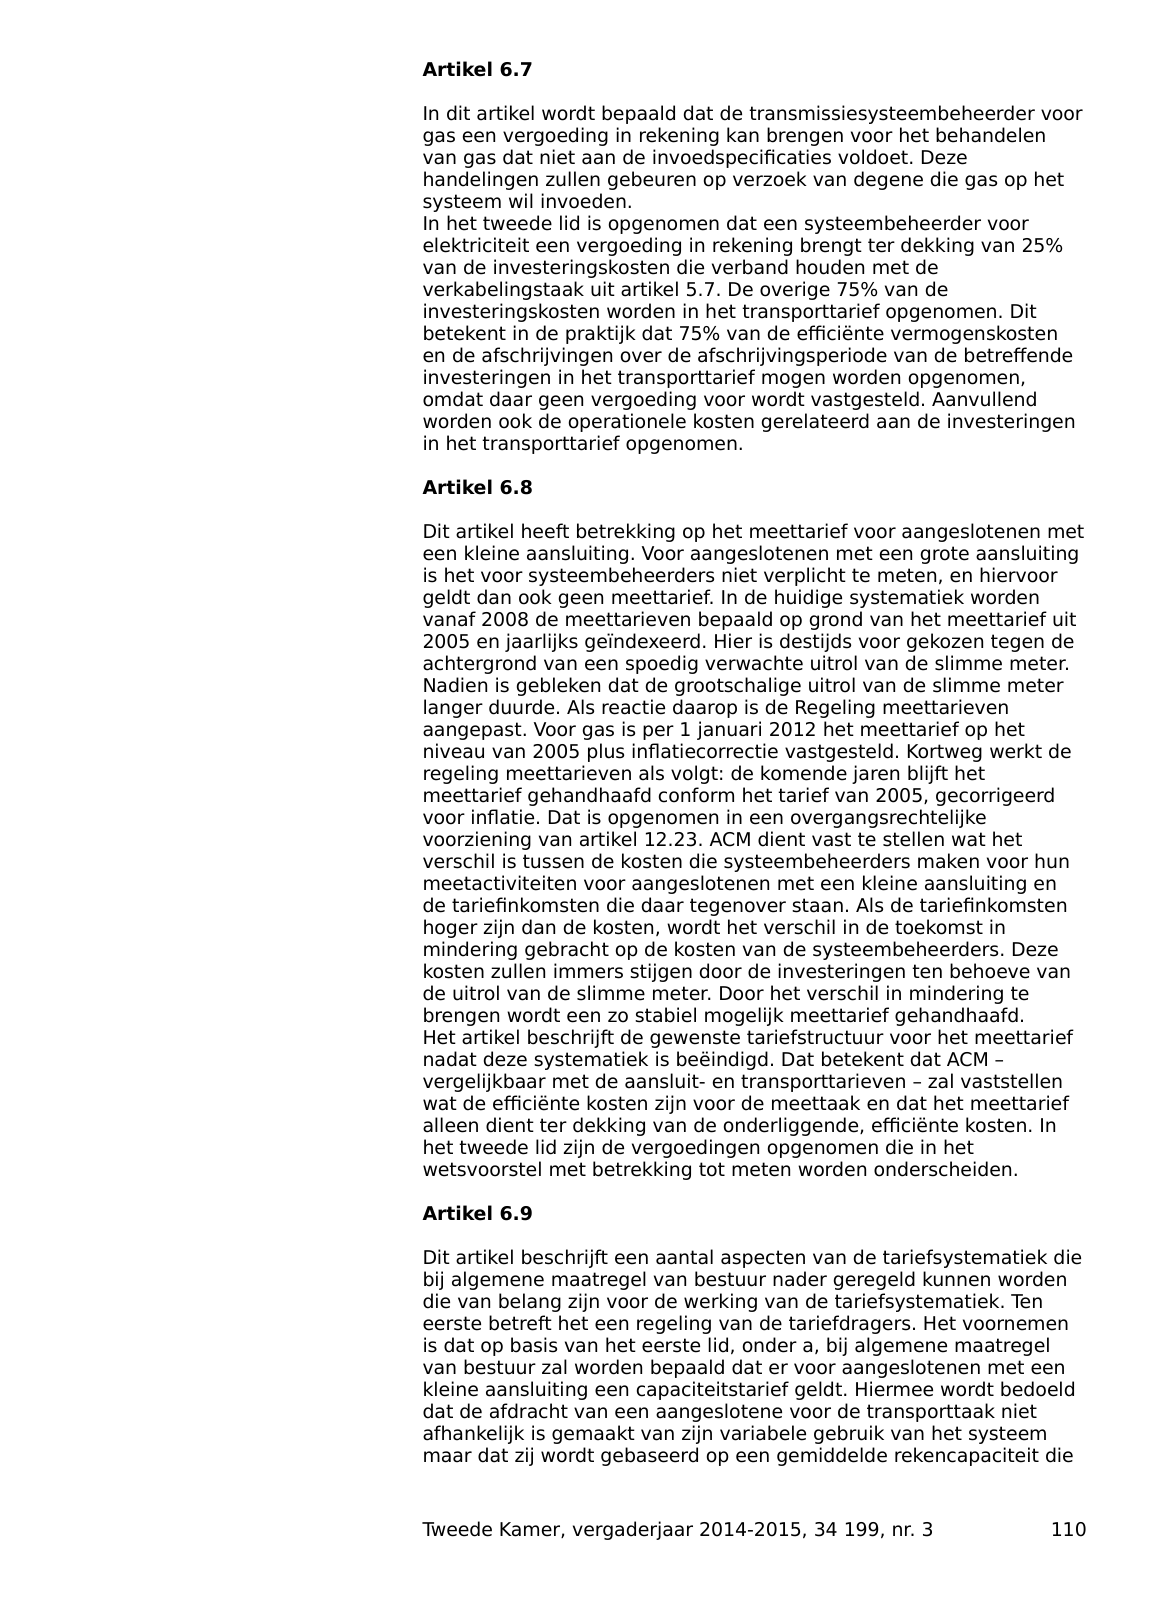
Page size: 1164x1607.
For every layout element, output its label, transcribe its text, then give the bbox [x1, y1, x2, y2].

text Het artikel beschrijft de gewenste tariefstructuur voor het meettarief nadat deze systematiek is beëindigd. Dat betekent dat ACM – vergelijkbaar met de aansluit- en transporttarieven – zal vaststellen wat de efficiënte kosten zijn voor de meettaak en dat het meettarief alleen dient ter dekking van de onderliggende, efficiënte kosten. In het tweede lid zijn de vergoedingen opgenomen die in het wetsvoorstel met betrekking tot meten worden onderscheiden. [422, 1027, 1087, 1181]
subtitle Artikel 6.7 [422, 59, 1087, 81]
text In het tweede lid is opgenomen dat een systeembeheerder voor elektriciteit een vergoeding in rekening brengt ter dekking van 25% van de investeringskosten die verband houden met de verkabelingstaak uit artikel 5.7. De overige 75% van de investeringskosten worden in het transporttarief opgenomen. Dit betekent in de praktijk dat 75% van de efficiënte vermogenskosten en de afschrijvingen over de afschrijvingsperiode van de betreffende investeringen in het transporttarief mogen worden opgenomen, omdat daar geen vergoeding voor wordt vastgesteld. Aanvullend worden ook de operationele kosten gerelateerd aan de investeringen in het transporttarief opgenomen. [422, 213, 1087, 455]
text Dit artikel heeft betrekking op het meettarief voor aangeslotenen met een kleine aansluiting. Voor aangeslotenen met een grote aansluiting is het voor systeembeheerders niet verplicht te meten, en hiervoor geldt dan ook geen meettarief. In de huidige systematiek worden vanaf 2008 de meettarieven bepaald op grond van het meettarief uit 2005 en jaarlijks geïndexeerd. Hier is destijds voor gekozen tegen de achtergrond van een spoedig verwachte uitrol van de slimme meter. Nadien is gebleken dat de grootschalige uitrol van de slimme meter langer duurde. Als reactie daarop is de Regeling meettarieven aangepast. Voor gas is per 1 januari 2012 het meettarief op het niveau van 2005 plus inflatiecorrectie vastgesteld. Kortweg werkt de regeling meettarieven als volgt: de komende jaren blijft het meettarief gehandhaafd conform het tarief van 2005, gecorrigeerd voor inflatie. Dat is opgenomen in een overgangsrechtelijke voorziening van artikel 12.23. ACM dient vast te stellen wat het verschil is tussen de kosten die systeembeheerders maken voor hun meetactiviteiten voor aangeslotenen met een kleine aansluiting en de tariefinkomsten die daar tegenover staan. Als de tariefinkomsten hoger zijn dan de kosten, wordt het verschil in de toekomst in mindering gebracht op de kosten van de systeembeheerders. Deze kosten zullen immers stijgen door de investeringen ten behoeve van de uitrol van de slimme meter. Door het verschil in mindering te brengen wordt een zo stabiel mogelijk meettarief gehandhaafd. [422, 521, 1087, 1027]
subtitle Artikel 6.9 [422, 1203, 1087, 1225]
text Dit artikel beschrijft een aantal aspecten van de tariefsystematiek die bij algemene maatregel van bestuur nader geregeld kunnen worden die van belang zijn voor de werking van de tariefsystematiek. Ten eerste betreft het een regeling van de tariefdragers. Het voornemen is dat op basis van het eerste lid, onder a, bij algemene maatregel van bestuur zal worden bepaald dat er voor aangeslotenen met een kleine aansluiting een capaciteitstarief geldt. Hiermee wordt bedoeld dat de afdracht van een aangeslotene voor de transporttaak niet afhankelijk is gemaakt van zijn variabele gebruik van het systeem maar dat zij wordt gebaseerd op een gemiddelde rekencapaciteit die [422, 1247, 1087, 1467]
subtitle Artikel 6.8 [422, 477, 1087, 499]
text In dit artikel wordt bepaald dat de transmissiesysteembeheerder voor gas een vergoeding in rekening kan brengen voor het behandelen van gas dat niet aan de invoedspecificaties voldoet. Deze handelingen zullen gebeuren op verzoek van degene die gas op het systeem wil invoeden. [422, 103, 1087, 213]
